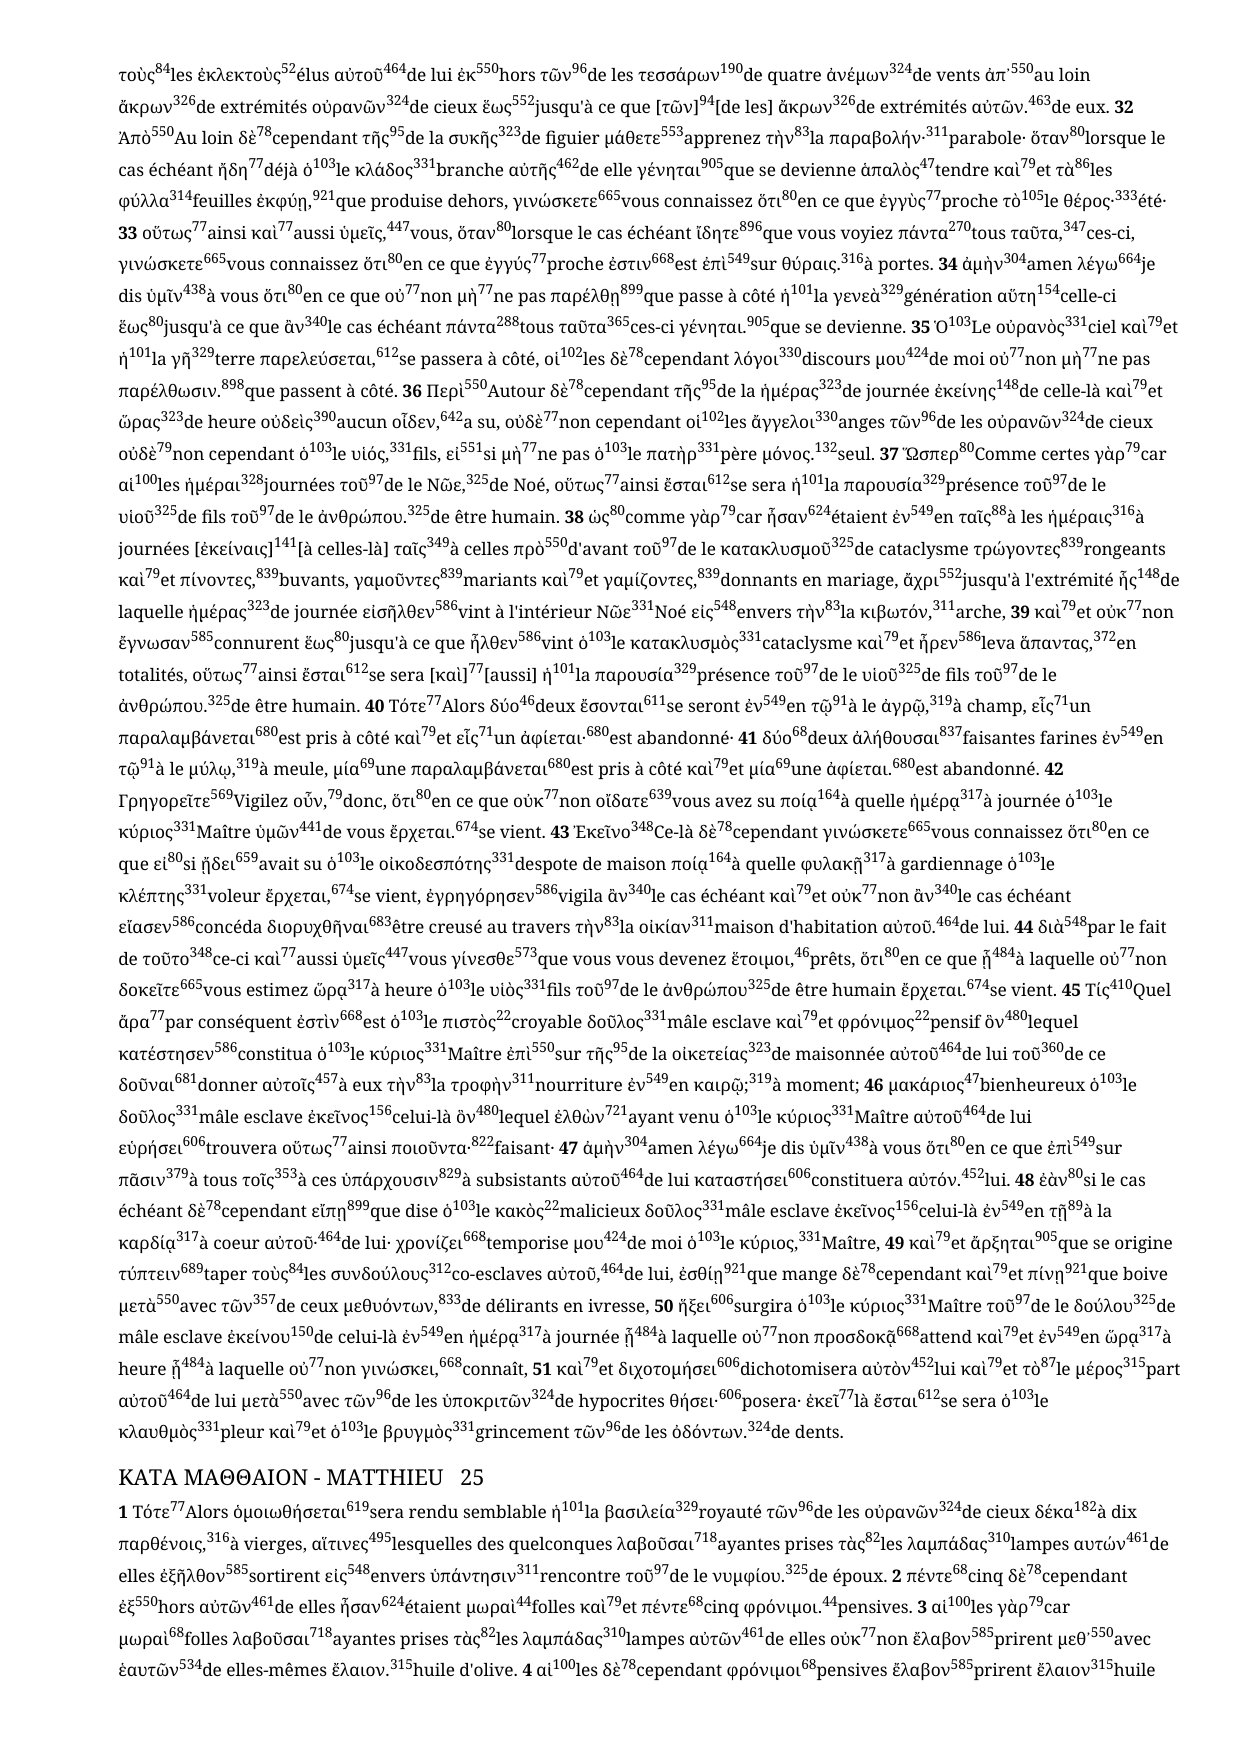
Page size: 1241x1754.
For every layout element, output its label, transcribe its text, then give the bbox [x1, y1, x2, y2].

text 1 Καὶ79Et ἐξελθὼν721ayant sorti ὁ103le Ἰησοῦς331Iésous ἀπὸ550au loin τοῦ99de le ἱεροῦ327de sanctuaire ἐπορεύετο,631se allait, καὶ79et προσῆλθον585vinrent vers οἱ102les μαθηταὶ330disciples αὐτοῦ464de lui ἐπιδεῖξαι681montrer sûrement αὐτῷ458à lui τὰς82les οἰκοδομὰς310édifications en maison τοῦ99de le ἱεροῦ.327de sanctuaire. 2 ὁ469celui δὲ78cependant ἀποκριθεὶς760ayant été répondu εἶπεν586dit αὐτοῖς·457à eux· οὐ340non βλέπετε665vous regardez ταῦτα347ces-ci πάντα;270tous; ἀμὴν304amen λέγω664je dis ὑμῖν,438à vous, οὐ77non μὴ77ne pas ἀφεθῇ911que soit abandonné ὧδε77ici λίθος331pierre ἐπὶ548sur λίθον313pierre ὃς498lequel οὐ77non καταλυθήσεται.619sera délié vers le bas. 3 Καθημένου861de Se étant assis δὲ78cependant αὐτοῦ464de lui ἐπὶ550sur τοῦ99de le ὄρους327de montagne τῶν94de les ἐλαιῶν322de oliviers προσῆλθον585vinrent vers αὐτῷ458à lui οἱ102les μαθηταὶ330disciples κατ᾽548selon ἰδίαν544en propre λέγοντες·839disants· εἰπὲ554dis ἡμῖν,419à nous, πότε77quand ταῦτα365ces-ci ἔσται612se sera καὶ79et τί412quel τὸ105le σημεῖον333signe τῆς95de la σῆς238de tienne παρουσίας323de présence καὶ79et συντελείας323de achèvement commun τοῦ97de le αἰῶνος;325de ère; 4 Καὶ79Et ἀποκριθεὶς760ayant été répondu ὁ103le Ἰησοῦς331Iésous εἶπεν586dit αὐτοῖς·457à eux· βλέπετε569regardez μή80ne pas τις390un quelconque ὑμᾶς436vous πλανήσῃ·899que égare· 5 πολλοὶ389nombreux γὰρ79car ἐλεύσονται611se viendront ἐπὶ549sur τῷ93à le ὀνόματί321à nom μου424de moi λέγοντες·839disants· ἐγώ431moi εἰμι664je suis ὁ103le χριστός,331Christ, καὶ79et πολλοὺς372nombreux πλανήσουσιν.605égareront. 6 μελλήσετε603vous imminerez δὲ78cependant ἀκούειν689écouter πολέμους312guerres καὶ79et ἀκοὰς310écoutes πολέμων·324de guerres· ὁρᾶτε569voyez μὴ77ne pas θροεῖσθε·577soyez bruissés· δεῖ668attache de lien γὰρ79car γενέσθαι,682se devenir, ἀλλ᾽79mais οὔπω77non encore ἐστὶν668est τὸ105le τέλος.333achèvement. 7 ἐγερθήσεται619sera éveillé γὰρ79car ἔθνος333ethnie ἐπὶ548sur ἔθνος315ethnie καὶ79et βασιλεία329royauté ἐπὶ548sur βασιλείαν311royauté καὶ79et ἔσονται611se seront λιμοὶ330famines καὶ79et σεισμοὶ330séismes κατὰ548selon τόπους·312lieux· 8 πάντα288tous δὲ78cependant ταῦτα365ces-ci ἀρχὴ329origine ὠδίνων.322de douleurs d'accouchements. 9 Τότε77Alors παραδώσουσιν605transmettront ὑμᾶς436vous εἰς548envers θλῖψιν311oppression καὶ79et ἀποκτενοῦσιν605tueront catégoriquement ὑμᾶς,436vous, καὶ79et ἔσεσθε609vous vous serez μισούμενοι890étants haïs ὑπὸ550sous πάντων282de tous τῶν98de les ἐθνῶν326de ethnies διὰ548par le fait de τὸ87le ὄνομά315nom μου.424de moi. 10 καὶ79et τότε77alors σκανδαλισθήσονται618seront scandalisé πολλοὶ389nombreux καὶ79et ἀλλήλους501les uns les autres παραδώσουσιν605transmettront καὶ79et μισήσουσιν605haïront ἀλλήλους·501les uns les autres· 11 καὶ79et πολλοὶ286nombreux ψευδοπροφῆται330faux prophètes ἐγερθήσονται618seront éveillé καὶ79et πλανήσουσιν605égareront πολλούς·372nombreux· 12 καὶ79et διὰ548par le fait de τὸ348ce πληθυνθῆναι683être multiplié τὴν83la ἀνομίαν311illégalité ψυγήσεται619sera refroidi ἡ101la ἀγάπη329amour τῶν96de les πολλῶν.383de nombreux. 13 ὁ364celui δὲ78cependant ὑπομείνας721ayant résisté en restant sous εἰς548envers τέλος315achèvement οὗτος364celui-ci σωθήσεται.619sera sauvé. 14 καὶ79et κηρυχθήσεται619sera annoncé τοῦτο158ce-ci τὸ105le εὐαγγέλιον333évangile τῆς95de la βασιλείας323de royauté ἐν549en ὅλῃ273à toute entière τῇ89à la οἰκουμένῃ317à écoumène εἰς548envers μαρτύριον315témoignage πᾶσιν276à tous τοῖς92à les ἔθνεσιν,320à ethnies, καὶ79et τότε77alors ἥξει606surgira τὸ105le τέλος.333achèvement. 15 Ὅταν80Lorsque le cas échéant οὖν79donc ἴδητε896que vous voyiez τὸ87le βδέλυγμα315abomination τῆς95de la ἐρημώσεως323de désertification τὸ482ce ῥηθὲν746ayant été dit διὰ550par Δανιὴλ325de Daniel τοῦ97de le προφήτου325de prophète ἑστὸς772ayant dressé ἐν549en τόπῳ319à lieu ἁγίῳ,10à saint, ὁ364celui ἀναγινώσκων840prenant connaissance νοείτω,572intellige, 16 τότε77alors οἱ363ceux ἐν549en τῇ89à la Ἰουδαίᾳ317à Ioudaia φευγέτωσαν571fuient εἰς548envers τὰ86les ὄρη,314montagnes, 17 ὁ364celui ἐπὶ550sur τοῦ99de le δώματος327de dôme μὴ77ne pas καταβάτω556descende ἆραι681lever τὰ347ces ἐκ550hors τῆς95de la οἰκίας323de maison d'habitation αὐτοῦ,464de lui, 18 καὶ79et ὁ364celui ἐν549en τῷ91à le ἀγρῷ319à champ μὴ77ne pas ἐπιστρεψάτω556tourne sur ὀπίσω77derrière ἆραι681lever τὸ87le ἱμάτιον315himation αὐτοῦ.464de lui. 19 οὐαὶ304Ouai δὲ78cependant ταῖς349à celles ἐν549en γαστρὶ317à ventre ἐχούσαις825à ayantes καὶ79et ταῖς349à celles θηλαζούσαις825à allaitantes ἐν549en ἐκείναις141à celles-là ταῖς88à les ἡμέραις.316à journées. 20 προσεύχεσθε573que vous vous priez δὲ78cependant ἵνα80afin que μὴ77ne pas γένηται905que se devienne ἡ101la φυγὴ329fugue ὑμῶν441de vous χειμῶνος325de tempête hivernale μηδὲ79ni cependant σαββάτῳ.321à sabbat. 21 ἔσται612se sera γὰρ79car τότε77alors θλῖψις329oppression μεγάλη20grande οἵα496telle que οὐ77non γέγονεν642a devenu ἀπ᾽550au loin ἀρχῆς323de origine κόσμου325de monde ἕως552jusqu'à ce que τοῦ358de celui νῦν77maintenant οὐδ᾽79non cependant οὐ77non μὴ77ne pas γένηται.905que se devienne. 22 καὶ79et εἰ551si μὴ77ne pas ἐκολοβώθησαν599furent abrégé αἱ100les ἡμέραι328journées ἐκεῖναι,153celles-là, οὐκ77non ἂν340le cas échéant ἐσώθη600fut sauvé πᾶσα285toute σάρξ·329chair· διὰ548par le fait de δὲ78cependant τοὺς84les ἐκλεκτοὺς52élus κολοβωθήσονται618seront abrégé αἱ100les ἡμέραι328journées ἐκεῖναι.153celles-là. 23 Τότε77Alors ἐάν80si le cas échéant τις390un quelconque ὑμῖν438à vous εἴπῃ·899que dise· ἰδοὺ306voici ὧδε77ici ὁ103le χριστός,331Christ, ἤ·79ou· ὧδε,77ici, μὴ77ne pas πιστεύσητε·896que vous croyiez· 24 ἐγερθήσονται618seront éveillé γὰρ79car ψευδόχριστοι330faux Christs καὶ79et ψευδοπροφῆται330faux prophètes καὶ79et δώσουσιν605donneront σημεῖα314signes μεγάλα5grands καὶ79et τέρατα314prodiges ὥστε80de sorte que πλανῆσαι,681égarer, εἰ80si δυνατόν,73puissant, καὶ77aussi τοὺς84les ἐκλεκτούς.52élus. 25 ἰδοὺ306voici προείρηκα638j'ai prédit ὑμῖν.438à vous. 26 ἐὰν80si le cas échéant οὖν79donc εἴπωσιν898que disent ὑμῖν·438à vous· ἰδοὺ306voici ἐν549en τῇ89à la ἐρήμῳ57à déserte ἐστίν,668est, μὴ77ne pas ἐξέλθητε·896que vous sortiez· ἰδοὺ306voici ἐν549en τοῖς92à les ταμείοις,320à celliers, μὴ77ne pas πιστεύσητε·896que vous croyiez· 27 ὥσπερ80comme certes γὰρ79car ἡ101la ἀστραπὴ329éclair ἐξέρχεται674se sort ἀπὸ550au loin ἀνατολῶν322de levants καὶ79et φαίνεται674se apparaît en lumière ἕως552jusqu'à ce que δυσμῶν,322de couchants, οὕτως77ainsi ἔσται612se sera ἡ101la παρουσία329présence τοῦ97de le υἱοῦ325de fils τοῦ97de le ἀνθρώπου·325de être humain· 28 ὅπου80là où ἐὰν340si le cas échéant ᾖ921que soit τὸ105le πτῶμα,333corps tombé, ἐκεῖ77là συναχθήσονται618seront mené ensemble οἱ102les ἀετοί.330aigles. 29 Εὐθέως77Directement δὲ78cependant μετὰ548après τὴν83la θλῖψιν311oppression τῶν94de les ἡμερῶν322de journées ἐκείνων147de celles-là ὁ103le ἥλιος331soleil σκοτισθήσεται,619sera ténébré, καὶ79et ἡ101la σελήνη329lune οὐ77non δώσει606donnera τὸ87le φέγγος315clarté αὐτῆς,462de elle, καὶ79et οἱ102les ἀστέρες330étoiles πεσοῦνται611se tomberont ἀπὸ550au loin τοῦ97de le οὐρανοῦ,325de ciel, καὶ79et αἱ100les δυνάμεις328puissances τῶν96de les οὐρανῶν324de cieux σαλευθήσονται.618seront ébranlé. 30 καὶ79et τότε77alors φανήσεται619sera apparu en lumière τὸ105le σημεῖον333signe τοῦ97de le υἱοῦ325de fils τοῦ97de le ἀνθρώπου325de être humain ἐν549en οὐρανῷ,319à ciel, καὶ79et τότε77alors κόψονται611se couperont πᾶσαι284toutes αἱ100les φυλαὶ328tribus τῆς95de la γῆς323de terre καὶ79et ὄψονται611se verront τὸν85le υἱὸν313fils τοῦ97de le ἀνθρώπου325de être humain ἐρχόμενον849se venant ἐπὶ550sur τῶν94de les νεφελῶν322de nuées τοῦ97de le οὐρανοῦ325de ciel μετὰ550avec δυνάμεως323de puissance καὶ79et δόξης323de gloire πολλῆς·279de nombreuse· 31 καὶ79et ἀποστελεῖ606enverra τοὺς84les ἀγγέλους312anges αὐτοῦ464de lui μετὰ550avec σάλπιγγος323de trompette salpinx μεγάλης,14de grande, καὶ79et ἐπισυνάξουσιν605rassembleront τοὺς84les ἐκλεκτοὺς52élus αὐτοῦ464de lui ἐκ550hors τῶν96de les τεσσάρων190de quatre ἀνέμων324de vents ἀπ᾽550au loin ἄκρων326de extrémités οὐρανῶν324de cieux ἕως552jusqu'à ce que [τῶν]94[de les] ἄκρων326de extrémités αὐτῶν.463de eux. 32 Ἀπὸ550Au loin δὲ78cependant τῆς95de la συκῆς323de figuier μάθετε553apprenez τὴν83la παραβολήν·311parabole· ὅταν80lorsque le cas échéant ἤδη77déjà ὁ103le κλάδος331branche αὐτῆς462de elle γένηται905que se devienne ἁπαλὸς47tendre καὶ79et τὰ86les φύλλα314feuilles ἐκφύῃ,921que produise dehors, γινώσκετε665vous connaissez ὅτι80en ce que ἐγγὺς77proche τὸ105le θέρος·333été· 33 οὕτως77ainsi καὶ77aussi ὑμεῖς,447vous, ὅταν80lorsque le cas échéant ἴδητε896que vous voyiez πάντα270tous ταῦτα,347ces-ci, γινώσκετε665vous connaissez ὅτι80en ce que ἐγγύς77proche ἐστιν668est ἐπὶ549sur θύραις.316à portes. 34 ἀμὴν304amen λέγω664je dis ὑμῖν438à vous ὅτι80en ce que οὐ77non μὴ77ne pas παρέλθῃ899que passe à côté ἡ101la γενεὰ329génération αὕτη154celle-ci ἕως80jusqu'à ce que ἂν340le cas échéant πάντα288tous ταῦτα365ces-ci γένηται.905que se devienne. 35 Ὁ103Le οὐρανὸς331ciel καὶ79et ἡ101la γῆ329terre παρελεύσεται,612se passera à côté, οἱ102les δὲ78cependant λόγοι330discours μου424de moi οὐ77non μὴ77ne pas παρέλθωσιν.898que passent à côté. 36 Περὶ550Autour δὲ78cependant τῆς95de la ἡμέρας323de journée ἐκείνης148de celle-là καὶ79et ὥρας323de heure οὐδεὶς390aucun οἶδεν,642a su, οὐδὲ77non cependant οἱ102les ἄγγελοι330anges τῶν96de les οὐρανῶν324de cieux οὐδὲ79non cependant ὁ103le υἱός,331fils, εἰ551si μὴ77ne pas ὁ103le πατὴρ331père μόνος.132seul. 37 Ὥσπερ80Comme certes γὰρ79car αἱ100les ἡμέραι328journées τοῦ97de le Νῶε,325de Noé, οὕτως77ainsi ἔσται612se sera ἡ101la παρουσία329présence τοῦ97de le υἱοῦ325de fils τοῦ97de le ἀνθρώπου.325de être humain. 38 ὡς80comme γὰρ79car ἦσαν624étaient ἐν549en ταῖς88à les ἡμέραις316à journées [ἐκείναις]141[à celles-là] ταῖς349à celles πρὸ550d'avant τοῦ97de le κατακλυσμοῦ325de cataclysme τρώγοντες839rongeants καὶ79et πίνοντες,839buvants, γαμοῦντες839mariants καὶ79et γαμίζοντες,839donnants en mariage, ἄχρι552jusqu'à l'extrémité ἧς148de laquelle ἡμέρας323de journée εἰσῆλθεν586vint à l'intérieur Νῶε331Noé εἰς548envers τὴν83la κιβωτόν,311arche, 39 καὶ79et οὐκ77non ἔγνωσαν585connurent ἕως80jusqu'à ce que ἦλθεν586vint ὁ103le κατακλυσμὸς331cataclysme καὶ79et ἦρεν586leva ἅπαντας,372en totalités, οὕτως77ainsi ἔσται612se sera [καὶ]77[aussi] ἡ101la παρουσία329présence τοῦ97de le υἱοῦ325de fils τοῦ97de le ἀνθρώπου.325de être humain. 40 Τότε77Alors δύο46deux ἔσονται611se seront ἐν549en τῷ91à le ἀγρῷ,319à champ, εἷς71un παραλαμβάνεται680est pris à côté καὶ79et εἷς71un ἀφίεται·680est abandonné· 41 δύο68deux ἀλήθουσαι837faisantes farines ἐν549en τῷ91à le μύλῳ,319à meule, μία69une παραλαμβάνεται680est pris à côté καὶ79et μία69une ἀφίεται.680est abandonné. 42 Γρηγορεῖτε569Vigilez οὖν,79donc, ὅτι80en ce que οὐκ77non οἴδατε639vous avez su ποίᾳ164à quelle ἡμέρᾳ317à journée ὁ103le κύριος331Maître ὑμῶν441de vous ἔρχεται.674se vient. 43 Ἐκεῖνο348Ce-là δὲ78cependant γινώσκετε665vous connaissez ὅτι80en ce que εἰ80si ᾔδει659avait su ὁ103le οἰκοδεσπότης331despote de maison ποίᾳ164à quelle φυλακῇ317à gardiennage ὁ103le κλέπτης331voleur ἔρχεται,674se vient, ἐγρηγόρησεν586vigila ἂν340le cas échéant καὶ79et οὐκ77non ἂν340le cas échéant εἴασεν586concéda διορυχθῆναι683être creusé au travers τὴν83la οἰκίαν311maison d'habitation αὐτοῦ.464de lui. 44 διὰ548par le fait de τοῦτο348ce-ci καὶ77aussi ὑμεῖς447vous γίνεσθε573que vous vous devenez ἕτοιμοι,46prêts, ὅτι80en ce que ᾗ484à laquelle οὐ77non δοκεῖτε665vous estimez ὥρᾳ317à heure ὁ103le υἱὸς331fils τοῦ97de le ἀνθρώπου325de être humain ἔρχεται.674se vient. 45 Τίς410Quel ἄρα77par conséquent ἐστὶν668est ὁ103le πιστὸς22croyable δοῦλος331mâle esclave καὶ79et φρόνιμος22pensif ὃν480lequel κατέστησεν586constitua ὁ103le κύριος331Maître ἐπὶ550sur τῆς95de la οἰκετείας323de maisonnée αὐτοῦ464de lui τοῦ360de ce δοῦναι681donner αὐτοῖς457à eux τὴν83la τροφὴν311nourriture ἐν549en καιρῷ;319à moment; 46 μακάριος47bienheureux ὁ103le δοῦλος331mâle esclave ἐκεῖνος156celui-là ὃν480lequel ἐλθὼν721ayant venu ὁ103le κύριος331Maître αὐτοῦ464de lui εὑρήσει606trouvera οὕτως77ainsi ποιοῦντα·822faisant· 47 ἀμὴν304amen λέγω664je dis ὑμῖν438à vous ὅτι80en ce que ἐπὶ549sur πᾶσιν379à tous τοῖς353à ces ὑπάρχουσιν829à subsistants αὐτοῦ464de lui καταστήσει606constituera αὐτόν.452lui. 48 ἐὰν80si le cas échéant δὲ78cependant εἴπῃ899que dise ὁ103le κακὸς22malicieux δοῦλος331mâle esclave ἐκεῖνος156celui-là ἐν549en τῇ89à la καρδίᾳ317à coeur αὐτοῦ·464de lui· χρονίζει668temporise μου424de moi ὁ103le κύριος,331Maître, 49 καὶ79et ἄρξηται905que se origine τύπτειν689taper τοὺς84les συνδούλους312co-esclaves αὐτοῦ,464de lui, ἐσθίῃ921que mange δὲ78cependant καὶ79et πίνῃ921que boive μετὰ550avec τῶν357de ceux μεθυόντων,833de délirants en ivresse, 50 ἥξει606surgira ὁ103le κύριος331Maître τοῦ97de le δούλου325de mâle esclave ἐκείνου150de celui-là ἐν549en ἡμέρᾳ317à journée ᾗ484à laquelle οὐ77non προσδοκᾷ668attend καὶ79et ἐν549en ὥρᾳ317à heure ᾗ484à laquelle οὐ77non γινώσκει,668connaît, 51 καὶ79et διχοτομήσει606dichotomisera αὐτὸν452lui καὶ79et τὸ87le μέρος315part αὐτοῦ464de lui μετὰ550avec τῶν96de les ὑποκριτῶν324de hypocrites θήσει·606posera· ἐκεῖ77là ἔσται612se sera ὁ103le κλαυθμὸς331pleur καὶ79et ὁ103le βρυγμὸς331grincement τῶν96de les ὀδόντων.324de dents. [118, 59, 1181, 1444]
text ΚΑΤΑ ΜΑΘΘΑΙΟΝ - MATTHIEU 25 [118, 1462, 1181, 1492]
